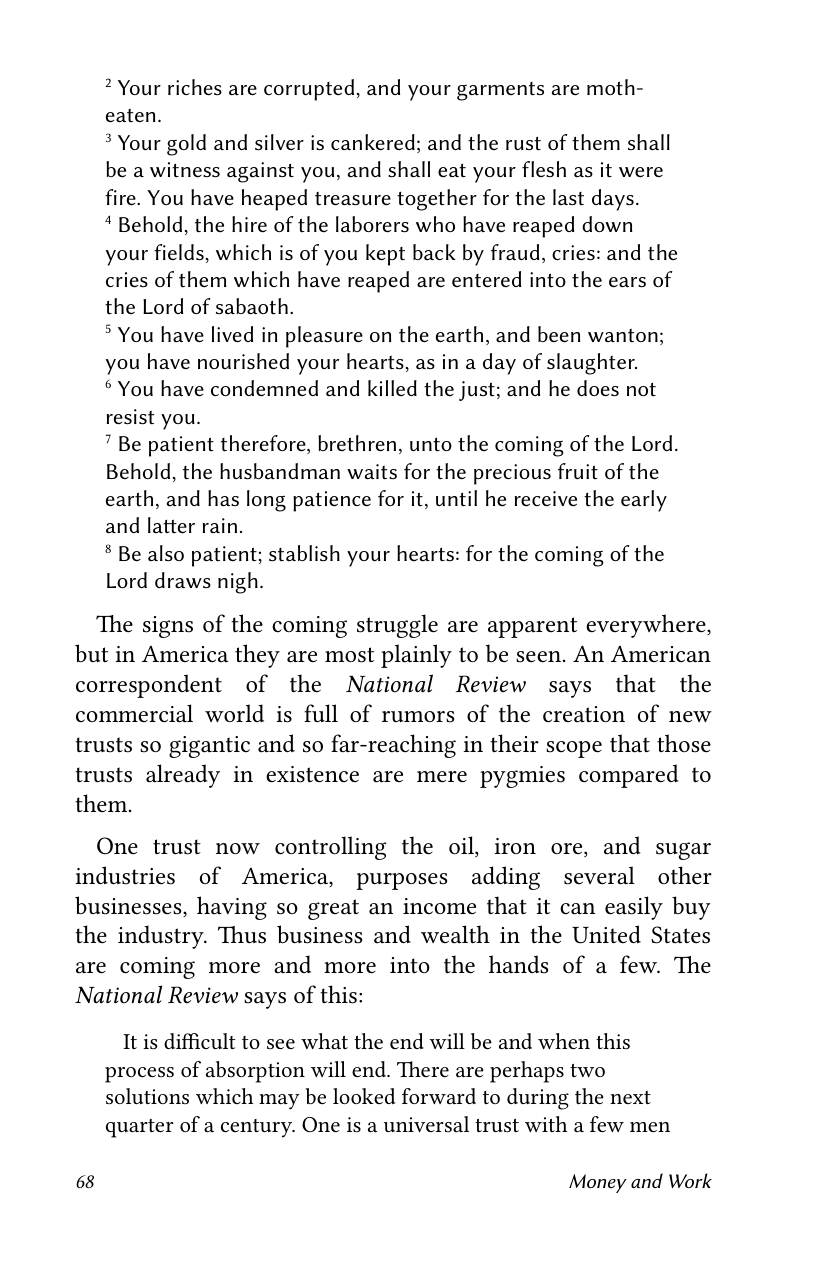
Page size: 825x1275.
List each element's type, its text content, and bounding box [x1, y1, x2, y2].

text 2 Your riches are corrupted, and your garments are moth-eaten. [105, 75, 682, 128]
text 7 Be patient therefore, brethren, unto the coming of the Lord. Behold, the husbandman waits for the precious fruit of the earth, and has long patience for it, until he receive the early and latter rain. [105, 431, 682, 539]
text The signs of the coming struggle are apparent everywhere, but in America they are most plainly to be seen. An American correspondent of the National Review says that the commercial world is full of rumors of the creation of new trusts so gigantic and so far-reaching in their scope that those trusts already in existence are mere pygmies compared to them. [75, 611, 712, 818]
text 5 You have lived in pleasure on the earth, and been wanton; you have nourished your hearts, as in a day of slaughter. [105, 322, 682, 375]
text 3 Your gold and silver is cankered; and the rust of them shall be a witness against you, and shall eat your flesh as it were fire. You have heaped treasure together for the last days. [105, 130, 682, 211]
text One trust now controlling the oil, iron ore, and sugar industries of America, purposes adding several other businesses, having so great an income that it can easily buy the industry. Thus business and wealth in the United States are coming more and more into the hands of a few. The National Review says of this: [75, 832, 712, 1010]
text It is difficult to see what the end will be and when this process of absorption will end. There are perhaps two solutions which may be looked forward to during the next quarter of a century. One is a universal trust with a few men [105, 1029, 682, 1138]
text 4 Behold, the hire of the laborers who have reaped down your fields, which is of you kept back by fraud, cries: and the cries of them which have reaped are entered into the ears of the Lord of sabaoth. [105, 212, 682, 320]
text 8 Be also patient; stablish your hearts: for the coming of the Lord draws nigh. [105, 541, 682, 594]
text 6 You have condemned and killed the just; and he does not resist you. [105, 376, 682, 430]
